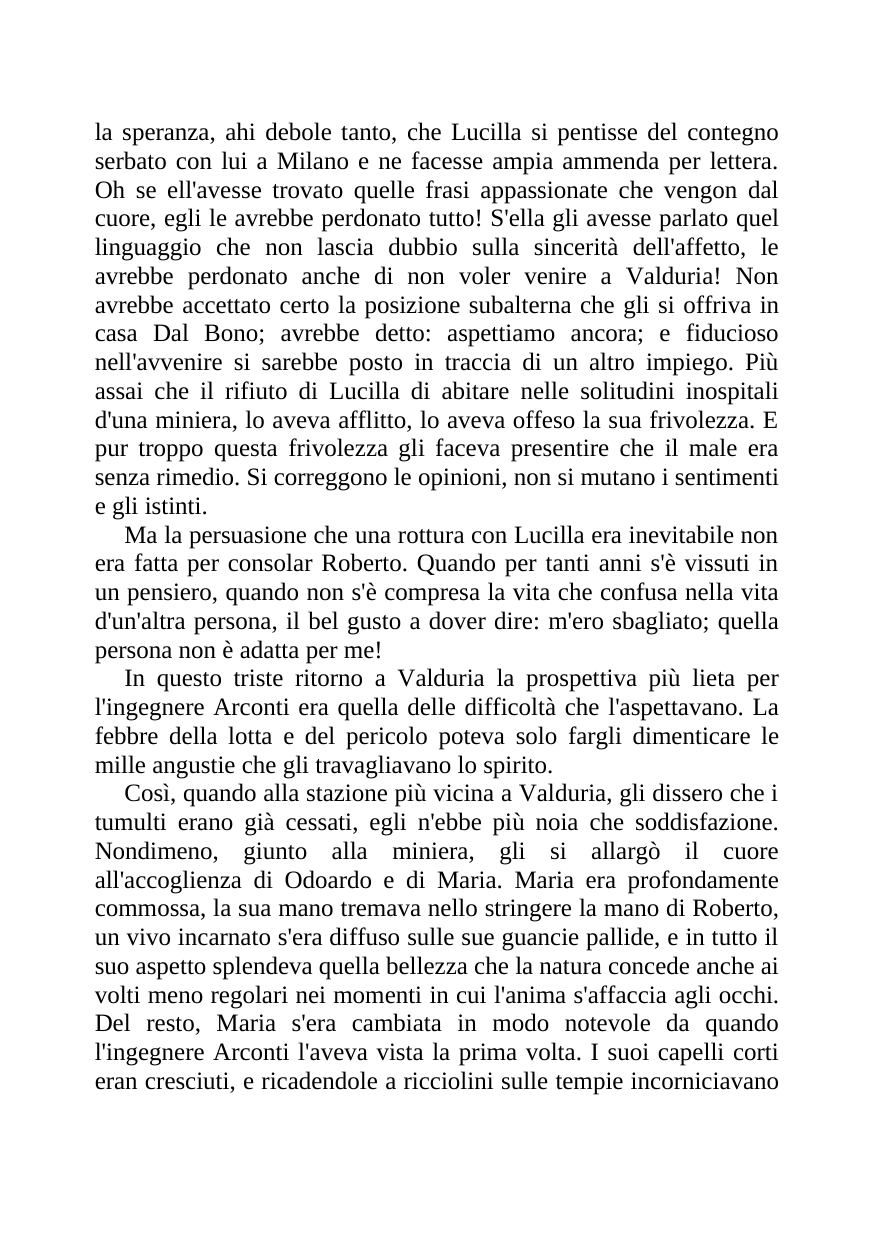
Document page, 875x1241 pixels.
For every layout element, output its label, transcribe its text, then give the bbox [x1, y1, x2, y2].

text la speranza, ahi debole tanto, che Lucilla si pentisse del contegno serbato con lui a Milano e ne facesse ampia ammenda per lettera. Oh se ell'avesse trovato quelle frasi appassionate che vengon dal cuore, egli le avrebbe perdonato tutto! S'ella gli avesse parlato quel linguaggio che non lascia dubbio sulla sincerità dell'affetto, le avrebbe perdonato anche di non voler venire a Valduria! Non avrebbe accettato certo la posizione subalterna che gli si offriva in casa Dal Bono; avrebbe detto: aspettiamo ancora; e fiducioso nell'avvenire si sarebbe posto in traccia di un altro impiego. Più assai che il rifiuto di Lucilla di abitare nelle solitudini inospitali d'una miniera, lo aveva afflitto, lo aveva offeso la sua frivolezza. E pur troppo questa frivolezza gli faceva presentire che il male era senza rimedio. Si correggono le opinioni, non si mutano i sentimenti e gli istinti. [94, 117, 779, 520]
text Ma la persuasione che una rottura con Lucilla era inevitabile non era fatta per consolar Roberto. Quando per tanti anni s'è vissuti in un pensiero, quando non s'è compresa la vita che confusa nella vita d'un'altra persona, il bel gusto a dover dire: m'ero sbagliato; quella persona non è adatta per me! [94, 520, 779, 663]
text Così, quando alla stazione più vicina a Valduria, gli dissero che i tumulti erano già cessati, egli n'ebbe più noia che soddisfazione. Nondimeno, giunto alla miniera, gli si allargò il cuore all'accoglienza di Odoardo e di Maria. Maria era profondamente commossa, la sua mano tremava nello stringere la mano di Roberto, un vivo incarnato s'era diffuso sulle sue guancie pallide, e in tutto il suo aspetto splendeva quella bellezza che la natura concede anche ai volti meno regolari nei momenti in cui l'anima s'affaccia agli occhi. Del resto, Maria s'era cambiata in modo notevole da quando l'ingegnere Arconti l'aveva vista la prima volta. I suoi capelli corti eran cresciuti, e ricadendole a ricciolini sulle tempie incorniciavano [94, 778, 779, 1095]
text In questo triste ritorno a Valduria la prospettiva più lieta per l'ingegnere Arconti era quella delle difficoltà che l'aspettavano. La febbre della lotta e del pericolo poteva solo fargli dimenticare le mille angustie che gli travagliavano lo spirito. [94, 663, 779, 778]
